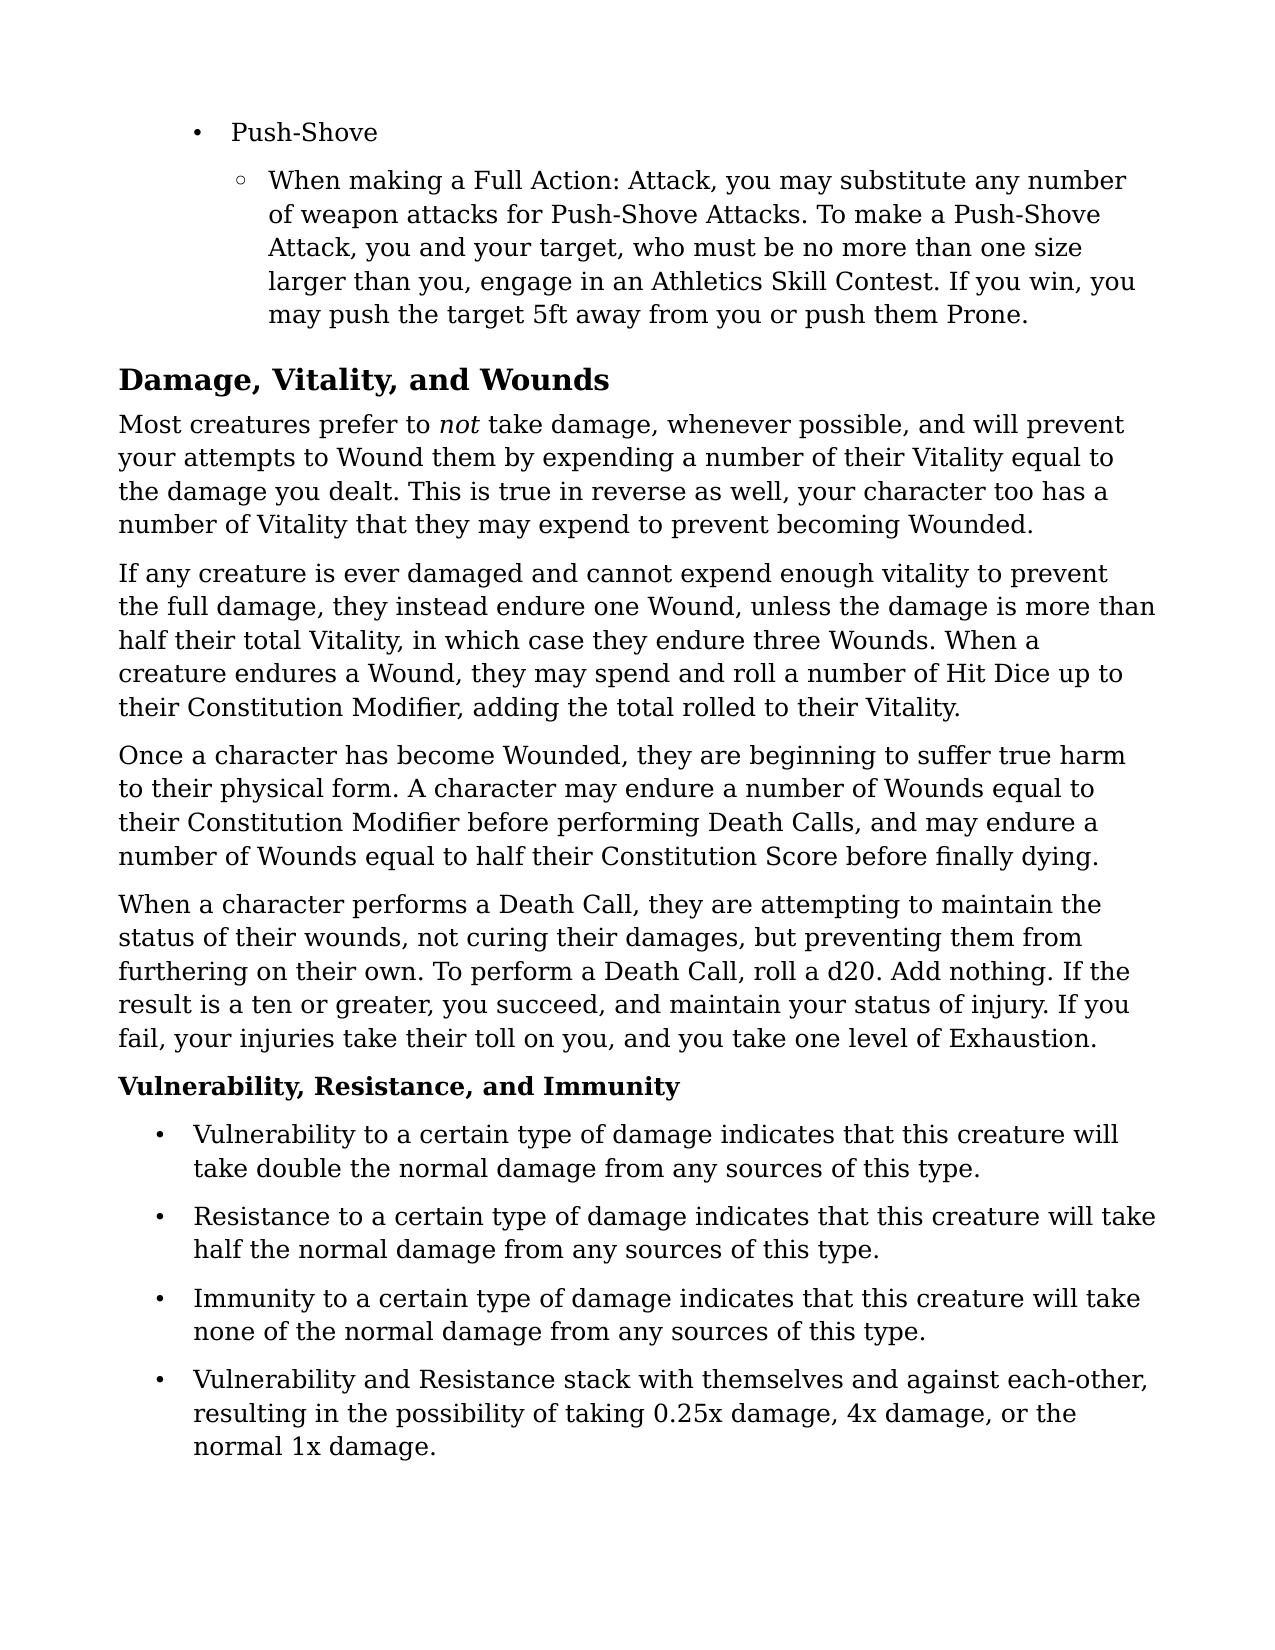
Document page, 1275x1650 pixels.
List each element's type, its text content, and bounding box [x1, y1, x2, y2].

list Resistance to a certain type of damage indicates that this creature will take half the normal damage from any sources of this type. [156, 1202, 1157, 1265]
text Once a character has become Wounded, they are beginning to suffer true harm to their physical form. A character may endure a number of Wounds equal to their Constitution Modifier before performing Death Calls, and may endure a number of Wounds equal to half their Constitution Score before finally dying. [118, 741, 1157, 871]
text If any creature is ever damaged and cannot expend enough vitality to prevent the full damage, they instead endure one Wound, unless the damage is more than half their total Vitality, in which case they endure three Wounds. When a creature endures a Wound, they may spend and roll a number of Hit Dice up to their Constitution Modifier, adding the total rolled to their Vitality. [118, 559, 1157, 722]
list When making a Full Action: Attack, you may substitute any number of weapon attacks for Push-Shove Attacks. To make a Push-Shove Attack, you and your target, who must be no more than one size larger than you, engage in an Athletics Skill Contest. If you win, you may push the target 5ft away from you or push them Prone. [231, 166, 1157, 329]
text Vulnerability, Resistance, and Immunity [118, 1072, 1157, 1102]
list Push-Shove [193, 118, 1157, 147]
list Immunity to a certain type of damage indicates that this creature will take none of the normal damage from any sources of this type. [156, 1284, 1157, 1347]
list Vulnerability and Resistance stack with themselves and against each-other, resulting in the possibility of taking 0.25x damage, 4x damage, or the normal 1x damage. [156, 1366, 1157, 1462]
list Vulnerability to a certain type of damage indicates that this creature will take double the normal damage from any sources of this type. [156, 1121, 1157, 1183]
text When a character performs a Death Call, they are attempting to maintain the status of their wounds, not curing their damages, but preventing them from furthering on their own. To perform a Death Call, roll a d20. Add nothing. If the result is a ten or greater, you succeed, and maintain your status of injury. If you fail, your injuries take their toll on you, and you take one level of Exhaustion. [118, 890, 1157, 1053]
text Most creatures prefer to not take damage, whenever possible, and will prevent your attempts to Wound them by expending a number of their Vitality equal to the damage you dealt. This is true in reverse as well, your character too has a number of Vitality that they may expend to prevent becoming Wounded. [118, 410, 1157, 540]
subtitle Damage, Vitality, and Wounds [118, 363, 1157, 398]
